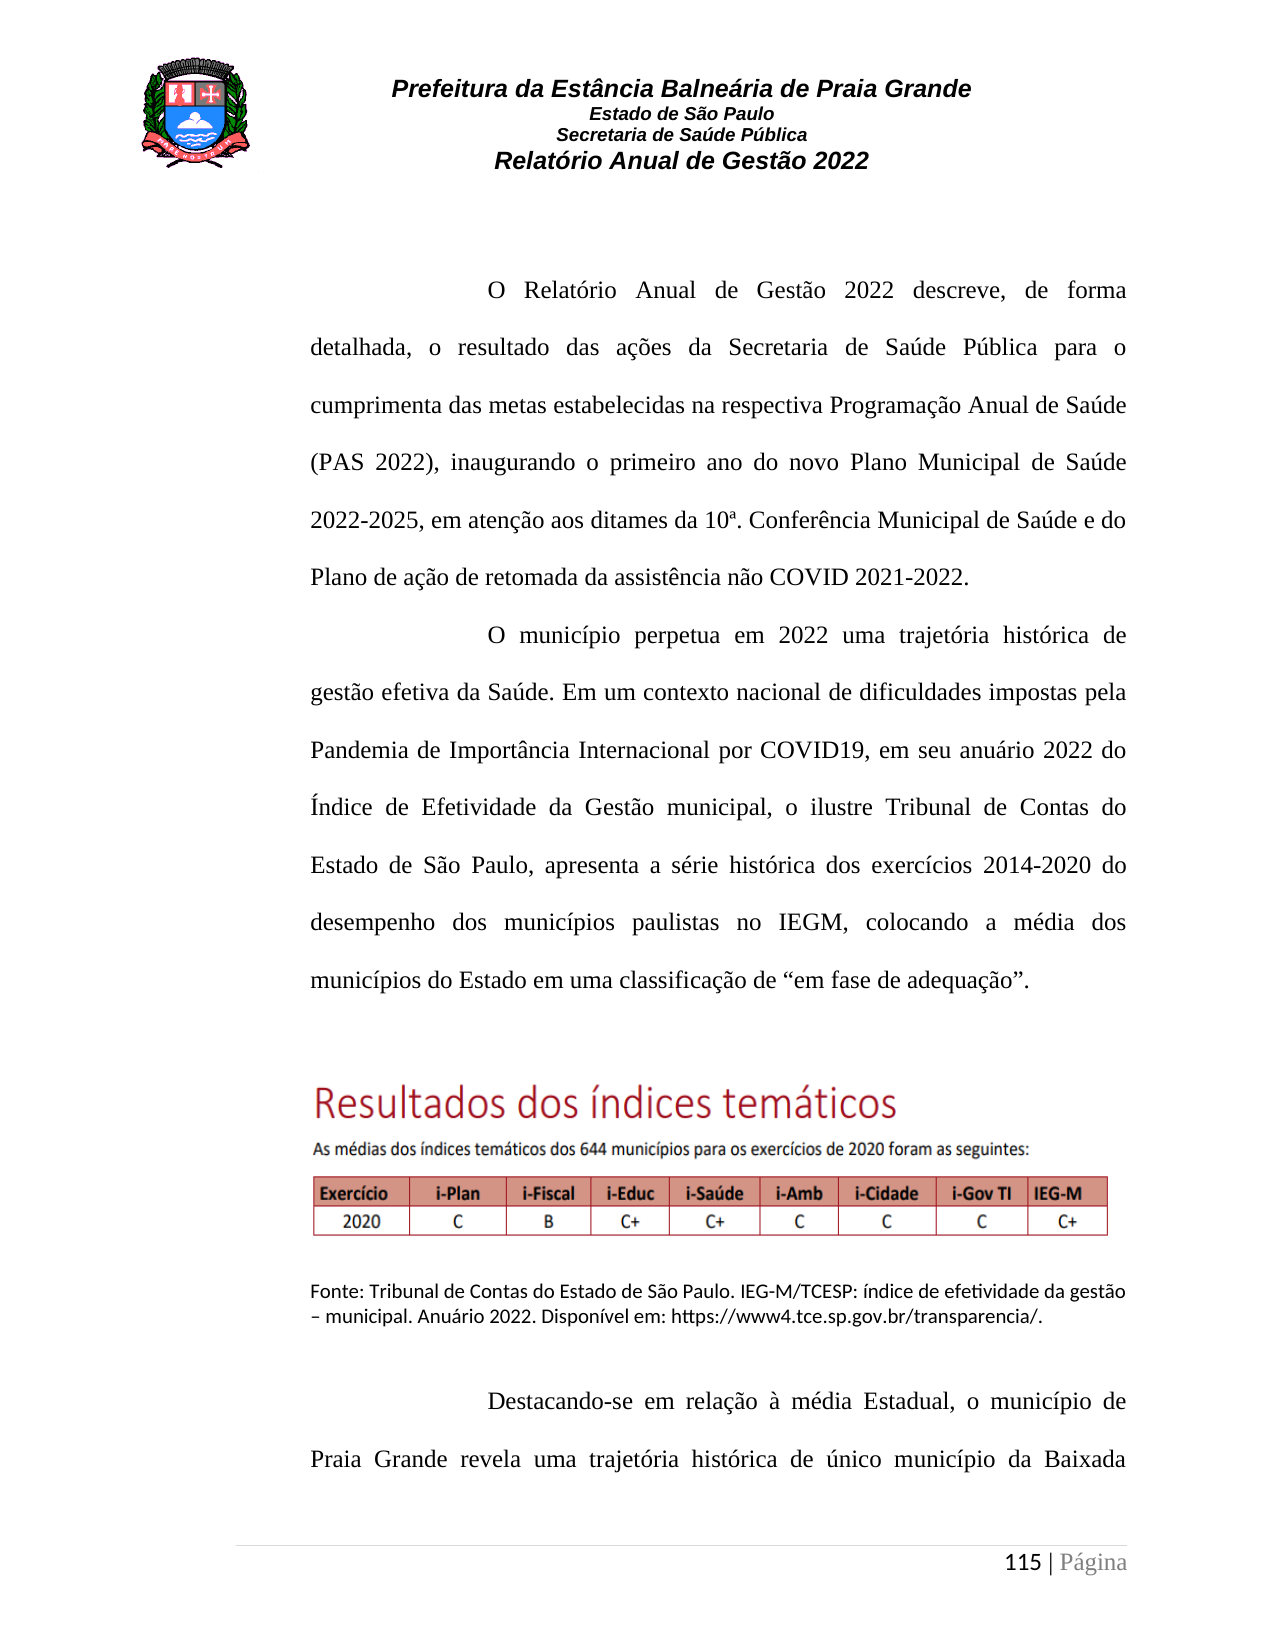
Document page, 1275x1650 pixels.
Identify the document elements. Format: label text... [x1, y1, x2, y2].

text Destacando-se em relação à média Estadual, o município de Praia Grande revela uma trajetória histórica de único município da Baixada [310, 1386, 1127, 1472]
text O município perpetua em 2022 uma trajetória histórica de gestão efetiva da Saúde. Em um contexto nacional de dificuldades impostas pela Pandemia de Importância Internacional por COVID19, em seu anuário 2022 do Índice de Efetividade da Gestão municipal, o ilustre Tribunal de Contas do Estado de São Paulo, apresenta a série histórica dos exercícios 2014-2020 do desempenho dos municípios paulistas no IEGM, colocando a média dos municípios do Estado em uma classificação de “em fase de adequação”. [310, 620, 1127, 994]
text Fonte: Tribunal de Contas do Estado de São Paulo. IEG-M/TCESP: índice de efetividade da gestão – municipal. Anuário 2022. Disponível em: https://www4.tce.sp.gov.br/transparencia/. [310, 1278, 1127, 1329]
text O Relatório Anual de Gestão 2022 descreve, de forma detalhada, o resultado das ações da Secretaria de Saúde Pública para o cumprimenta das metas estabelecidas na respectiva Programação Anual de Saúde (PAS 2022), inaugurando o primeiro ano do novo Plano Municipal de Saúde 2022-2025, em atenção aos ditames da 10ª. Conferência Municipal de Saúde e do Plano de ação de retomada da assistência não COVID 2021-2022. [310, 275, 1127, 591]
picture [132, 55, 259, 172]
picture [295, 1080, 1115, 1248]
